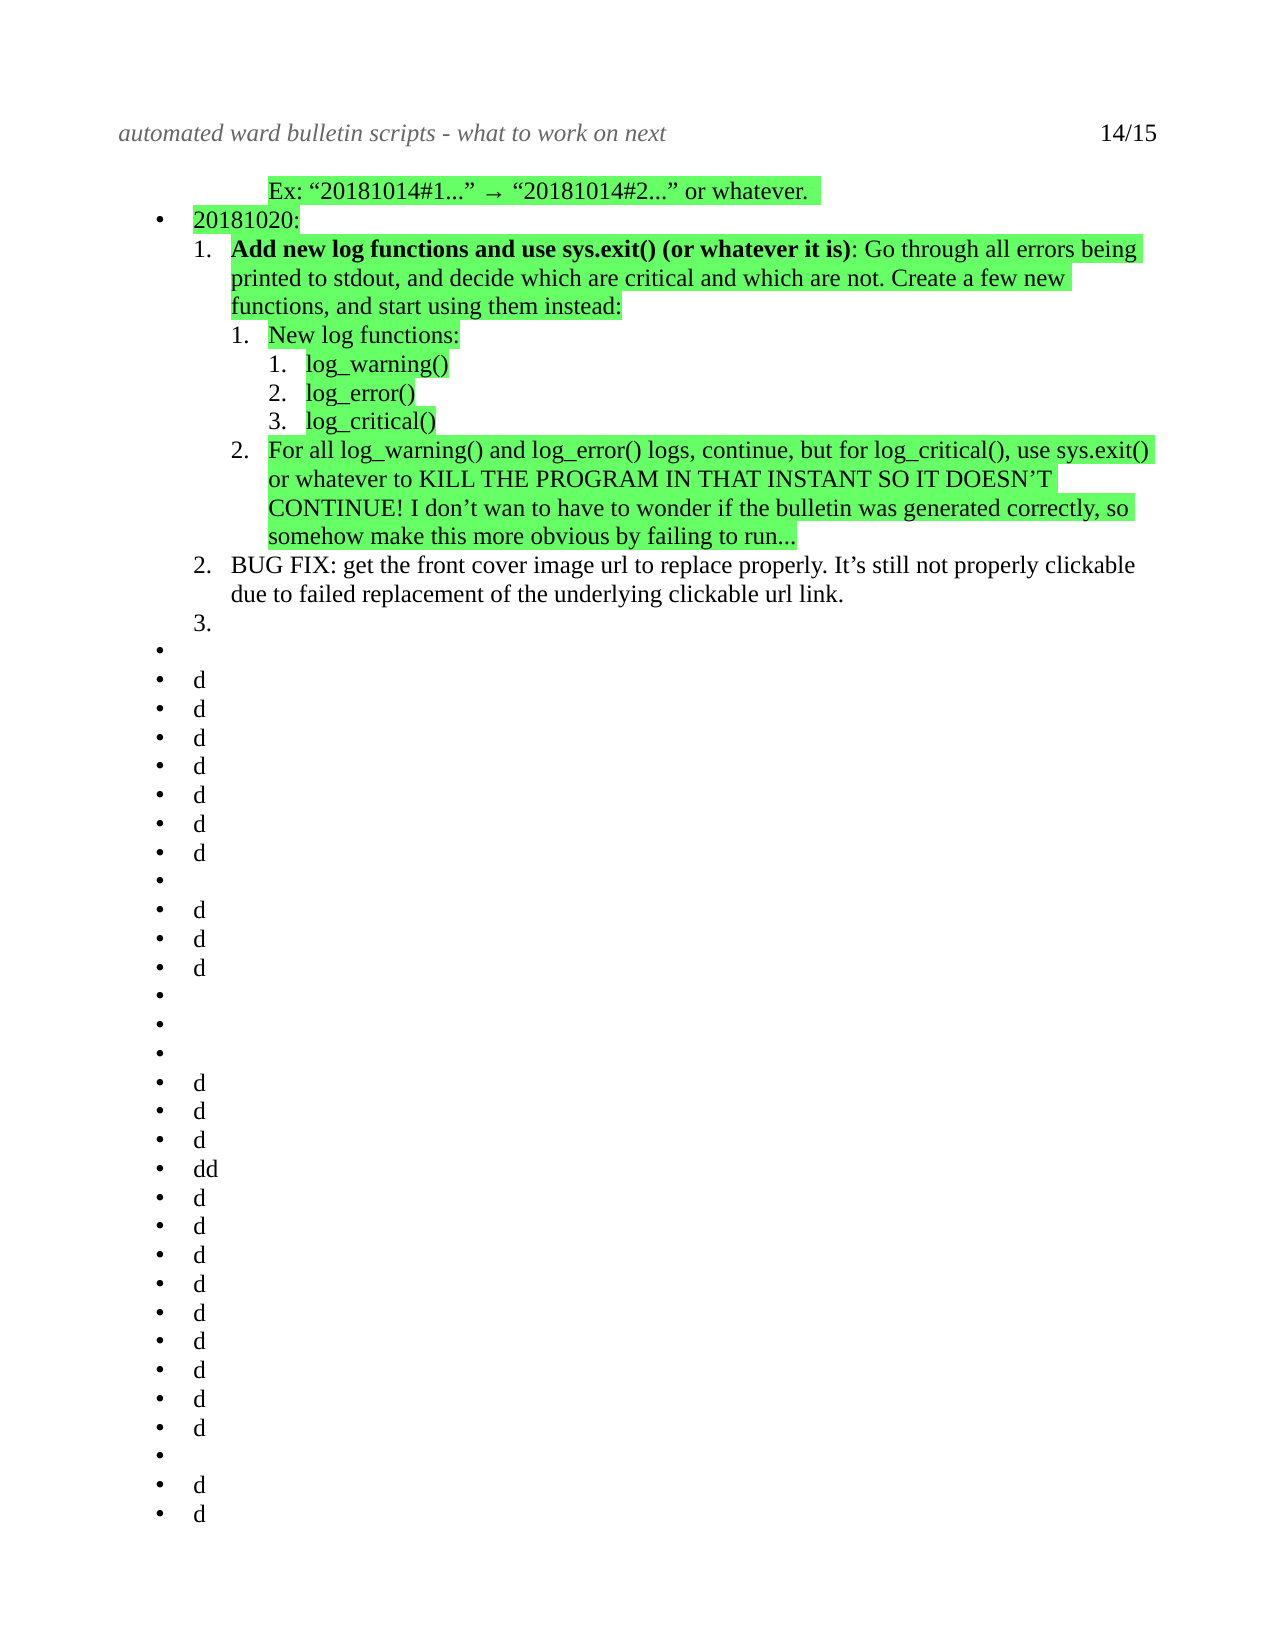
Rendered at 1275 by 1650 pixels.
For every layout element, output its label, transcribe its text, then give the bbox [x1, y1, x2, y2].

list d [156, 665, 1157, 694]
list d [156, 1096, 1157, 1125]
list d [156, 1068, 1157, 1096]
list d [156, 1183, 1157, 1211]
list d [156, 895, 1157, 924]
list d [156, 1125, 1157, 1154]
list log_warning() [268, 349, 1157, 378]
list New log functions: [231, 320, 1157, 349]
list d [156, 838, 1157, 866]
list d [156, 723, 1157, 751]
list d [156, 809, 1157, 838]
list d [156, 1413, 1157, 1441]
list dd [156, 1154, 1157, 1183]
list log_critical() [268, 406, 1157, 435]
list d [156, 1326, 1157, 1355]
list d [156, 924, 1157, 953]
list For all log_warning() and log_error() logs, continue, but for log_critical(), use sys.exit() or whatever to KILL THE PROGRAM IN THAT INSTANT SO IT DOESN’T CONTINUE! I don’t wan to have to wonder if the bulletin was generated correctly, so somehow make this more obvious by failing to run... [231, 435, 1157, 550]
list d [156, 1211, 1157, 1240]
list d [156, 1269, 1157, 1298]
list log_error() [268, 378, 1157, 406]
list d [156, 953, 1157, 981]
list d [156, 1499, 1157, 1528]
list d [156, 694, 1157, 723]
list Ex: “20181014#1...” → “20181014#2...” or whatever. [231, 176, 1157, 205]
list Add new log functions and use sys.exit() (or whatever it is): Go through all errors being printed to stdout, and decide which are critical and which are not. Create a few new functions, and start using them instead: [193, 234, 1157, 320]
list d [156, 1355, 1157, 1384]
list d [156, 1470, 1157, 1499]
list d [156, 1240, 1157, 1269]
list d [156, 751, 1157, 780]
list d [156, 780, 1157, 809]
list BUG FIX: get the front cover image url to replace properly. It’s still not properly clickable due to failed replacement of the underlying clickable url link. [193, 550, 1157, 608]
list d [156, 1298, 1157, 1326]
list d [156, 1384, 1157, 1413]
list 20181020: [156, 205, 1157, 234]
